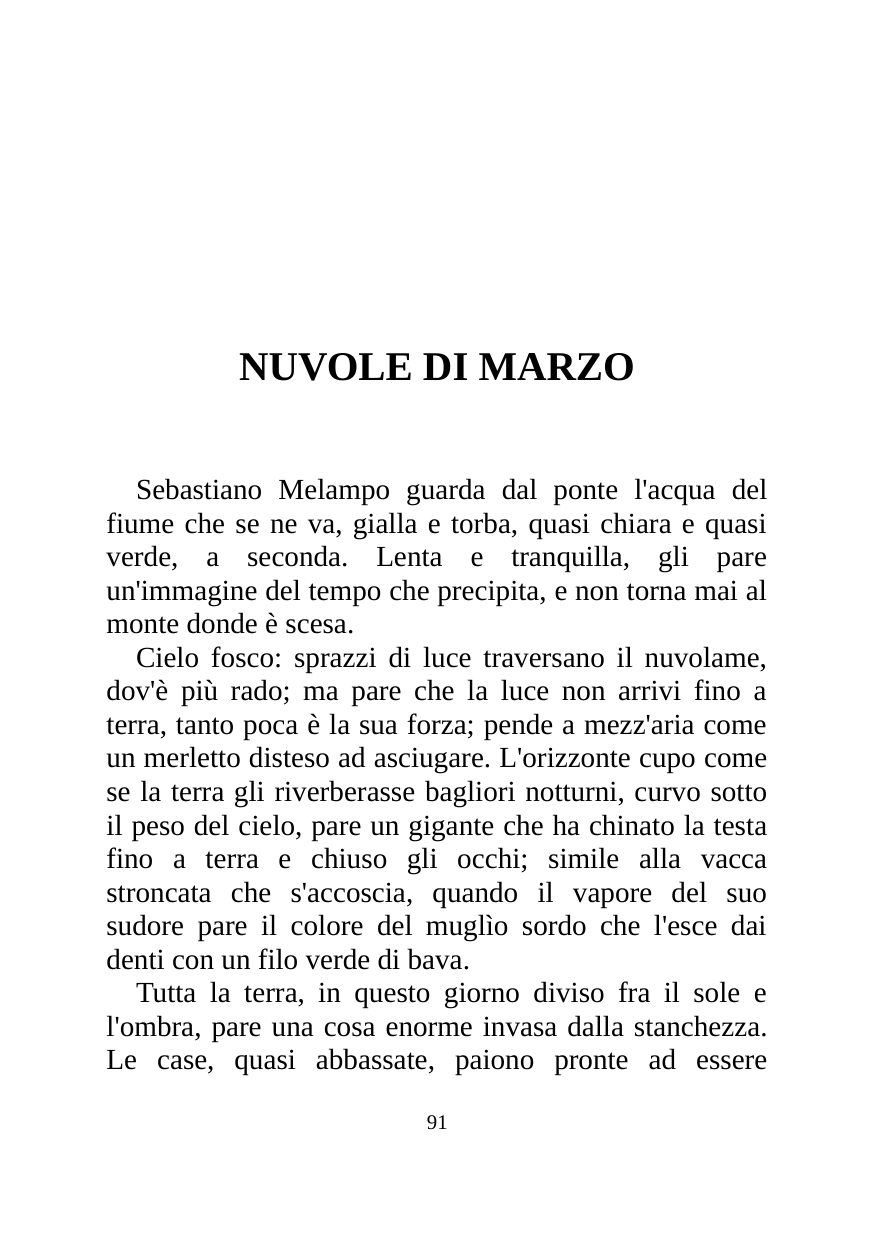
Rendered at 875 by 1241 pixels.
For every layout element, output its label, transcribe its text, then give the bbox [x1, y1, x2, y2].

subtitle NUVOLE DI MARZO [106, 342, 768, 389]
text Tutta la terra, in questo giorno diviso fra il sole e l'ombra, pare una cosa enorme invasa dalla stanchezza. Le case, quasi abbassate, paiono pronte ad essere [106, 975, 768, 1076]
text Cielo fosco: sprazzi di luce traversano il nuvolame, dov'è più rado; ma pare che la luce non arrivi fino a terra, tanto poca è la sua forza; pende a mezz'aria come un merletto disteso ad asciugare. L'orizzonte cupo come se la terra gli riverberasse bagliori notturni, curvo sotto il peso del cielo, pare un gigante che ha chinato la testa fino a terra e chiuso gli occhi; simile alla vacca stroncata che s'accoscia, quando il vapore del suo sudore pare il colore del muglìo sordo che l'esce dai denti con un filo verde di bava. [106, 640, 768, 975]
text Sebastiano Melampo guarda dal ponte l'acqua del fiume che se ne va, gialla e torba, quasi chiara e quasi verde, a seconda. Lenta e tranquilla, gli pare un'immagine del tempo che precipita, e non torna mai al monte donde è scesa. [106, 472, 768, 640]
